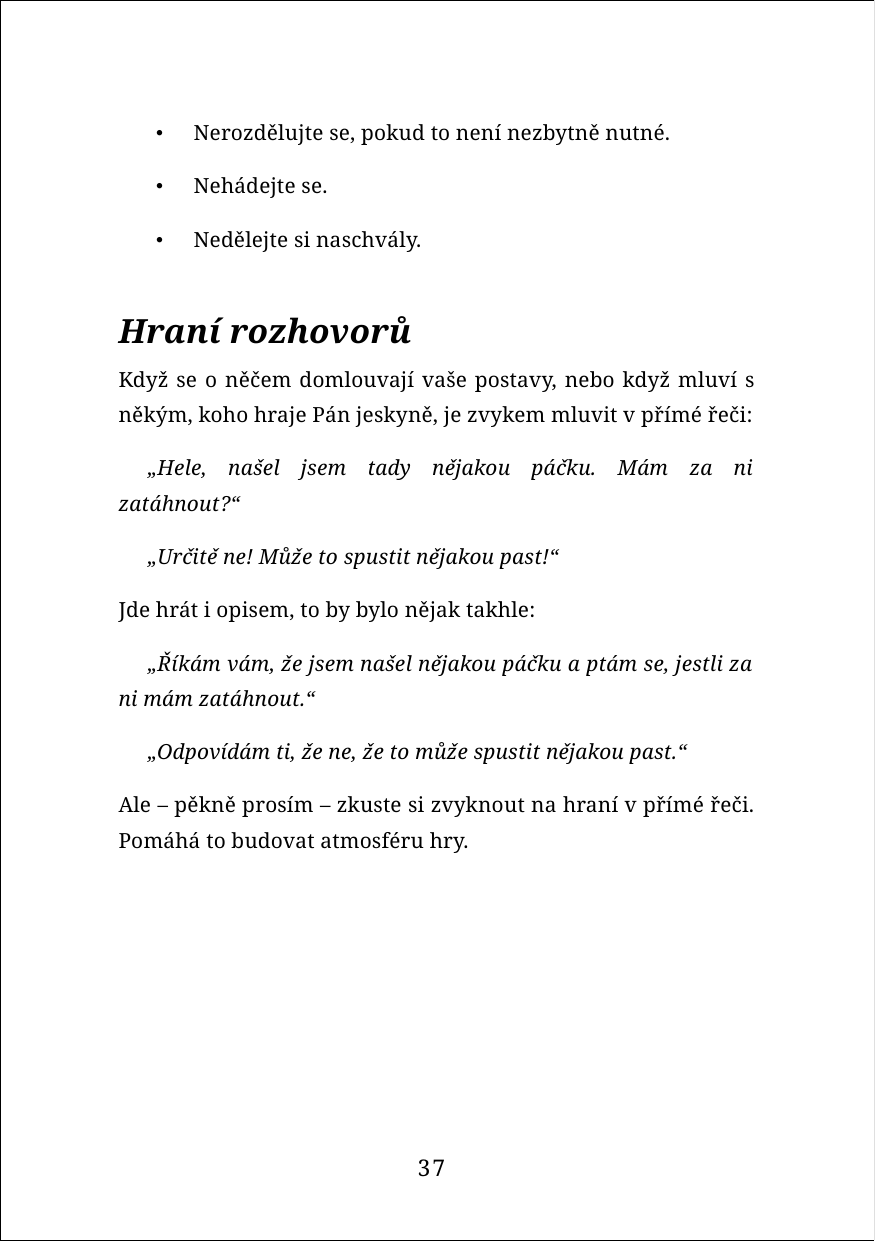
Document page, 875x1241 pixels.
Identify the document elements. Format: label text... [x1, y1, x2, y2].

text „Hele, našel jsem tady nějakou páčku. Mám za ni zatáhnout?“ [118, 453, 756, 517]
text Ale – pěkně prosím – zkuste si zvyknout na hraní v přímé řeči. Pomáhá to budovat atmosféru hry. [118, 791, 756, 854]
text „Odpovídám ti, že ne, že to může spustit nějakou past.“ [118, 737, 756, 766]
text „Určitě ne! Může to spustit nějakou past!“ [118, 542, 756, 571]
text Když se o něčem domlouvají vaše postavy, nebo když mluví s někým, koho hraje Pán jeskyně, je zvykem mluvit v přímé řeči: [118, 365, 756, 429]
subtitle Hraní rozhovorů [118, 307, 756, 353]
text Jde hrát i opisem, to by bylo nějak takhle: [118, 595, 756, 624]
list Nerozdělujte se, pokud to není nezbytně nutné. [156, 118, 756, 147]
text „Říkám vám, že jsem našel nějakou páčku a ptám se, jestli za ni mám zatáhnout.“ [118, 649, 756, 713]
list Nedělejte si naschvály. [156, 225, 756, 253]
list Nehádejte se. [156, 171, 756, 200]
